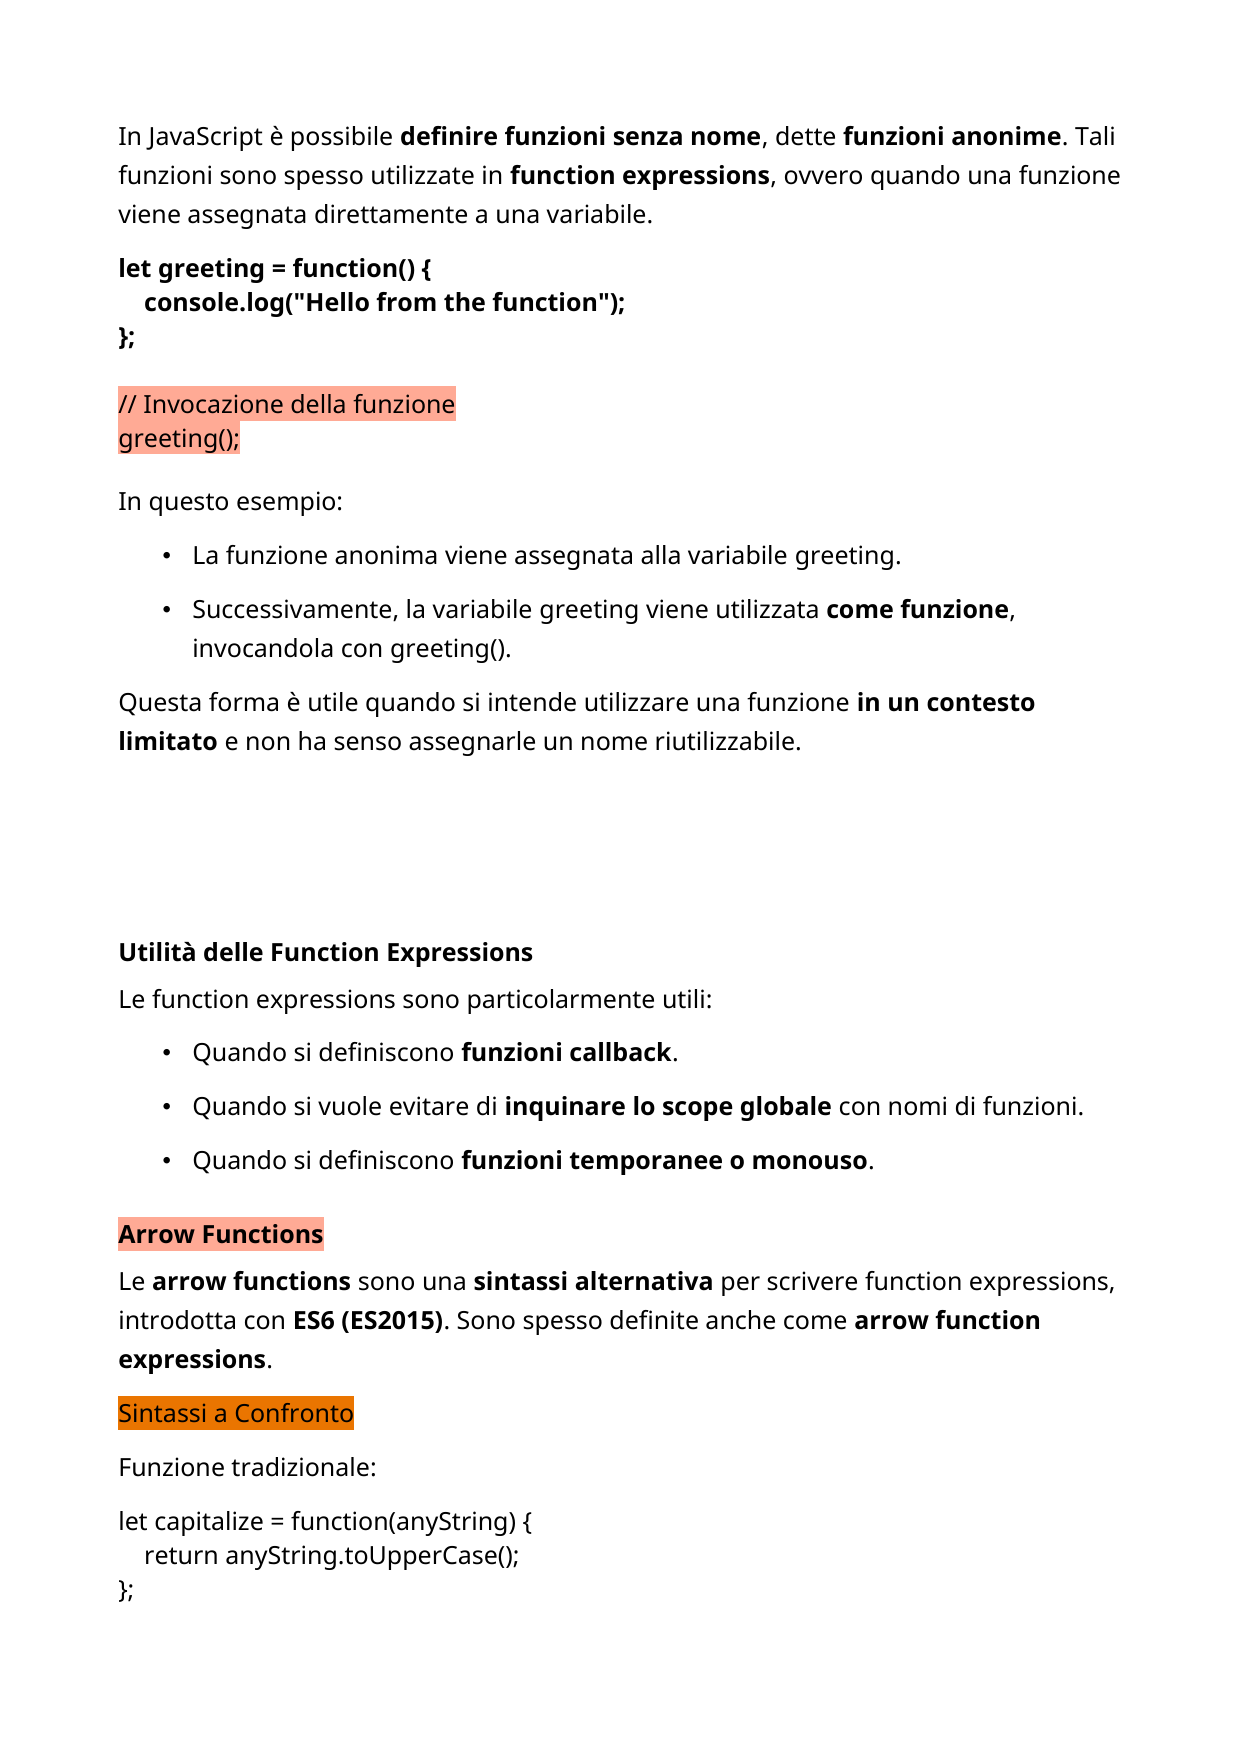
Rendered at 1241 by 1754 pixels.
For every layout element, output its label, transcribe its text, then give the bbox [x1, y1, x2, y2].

text }; [118, 318, 1122, 352]
text // Invocazione della funzione [118, 386, 1122, 421]
text let capitalize = function(anyString) { [118, 1503, 1122, 1537]
list La funzione anonima viene assegnata alla variabile greeting. [162, 538, 1122, 572]
text In JavaScript è possibile definire funzioni senza nome, dette funzioni anonime. Tali funzioni sono spesso utilizzate in function expressions, ovvero quando una funzione viene assegnata direttamente a una variabile. [118, 118, 1122, 231]
list Quando si definiscono funzioni callback. [162, 1035, 1122, 1069]
subtitle Utilità delle Function Expressions [118, 935, 1122, 969]
text }; [118, 1571, 1122, 1606]
subtitle Arrow Functions [118, 1217, 1122, 1251]
text let greeting = function() { [118, 250, 1122, 284]
text Funzione tradizionale: [118, 1449, 1122, 1484]
text Le arrow functions sono una sintassi alternativa per scrivere function expressions, introdotta con ES6 (ES2015). Sono spesso definite anche come arrow function expressions. [118, 1264, 1122, 1376]
list Quando si vuole evitare di inquinare lo scope globale con nomi di funzioni. [162, 1089, 1122, 1123]
text Le function expressions sono particolarmente utili: [118, 981, 1122, 1015]
text return anyString.toUpperCase(); [118, 1537, 1122, 1571]
text In questo esempio: [118, 484, 1122, 518]
list Quando si definiscono funzioni temporanee o monouso. [162, 1143, 1122, 1177]
list Successivamente, la variabile greeting viene utilizzata come funzione, invocandola con greeting(). [162, 592, 1122, 665]
text greeting(); [118, 421, 1122, 454]
text Questa forma è utile quando si intende utilizzare una funzione in un contesto limitato e non ha senso assegnarle un nome riutilizzabile. [118, 684, 1122, 758]
text console.log("Hello from the function"); [118, 284, 1122, 318]
text Sintassi a Confronto [118, 1396, 1122, 1430]
